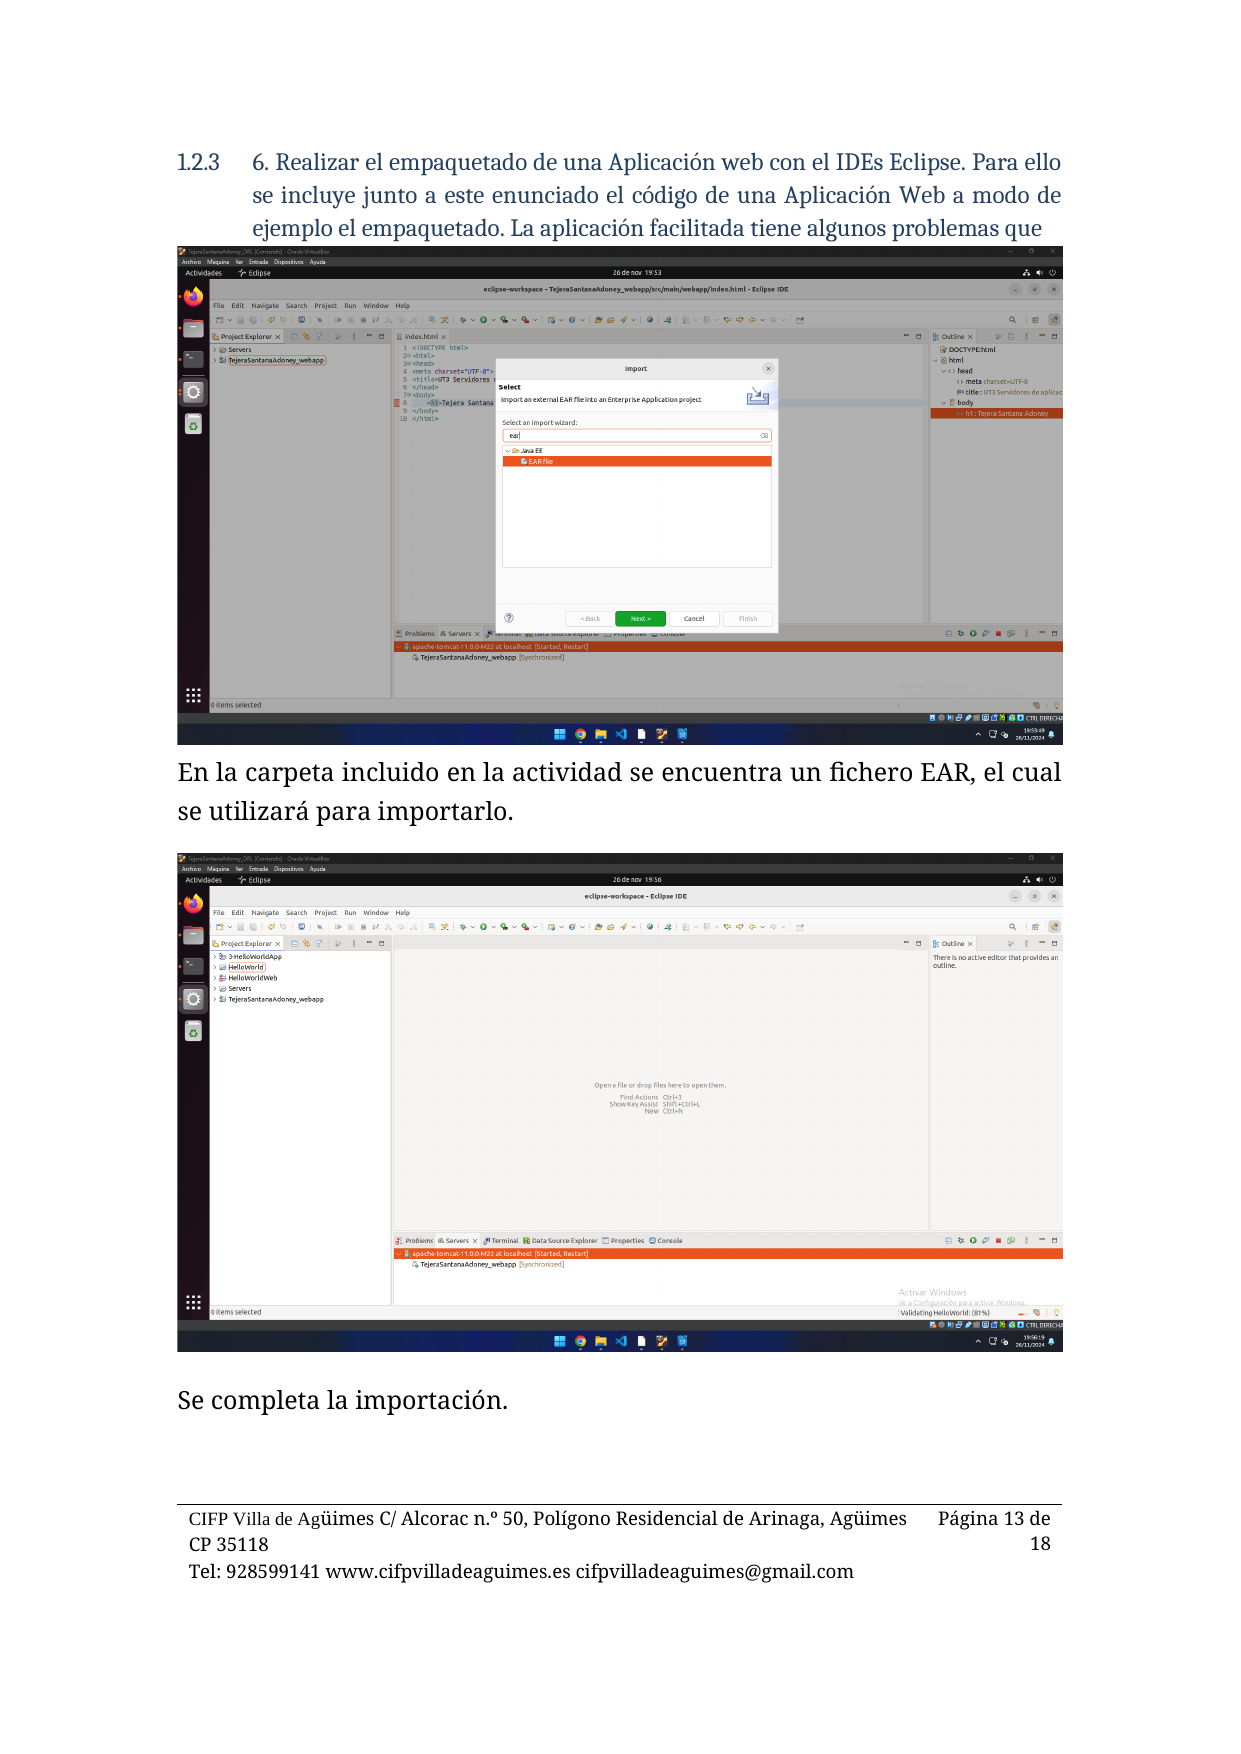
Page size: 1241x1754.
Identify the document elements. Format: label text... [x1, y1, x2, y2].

subtitle 6. Realizar el empaquetado de una Aplicación web con el IDEs Eclipse. Para ello se incluye junto a este enunciado el código de una Aplicación Web a modo de ejemplo el empaquetado. La aplicación facilitada tiene algunos problemas que [177, 148, 1063, 242]
picture [177, 853, 1063, 1352]
picture [177, 246, 1063, 745]
text En la carpeta incluido en la actividad se encuentra un fichero EAR, el cual se utilizará para importarlo. [177, 745, 1063, 827]
text Se completa la importación. [177, 1352, 1063, 1417]
